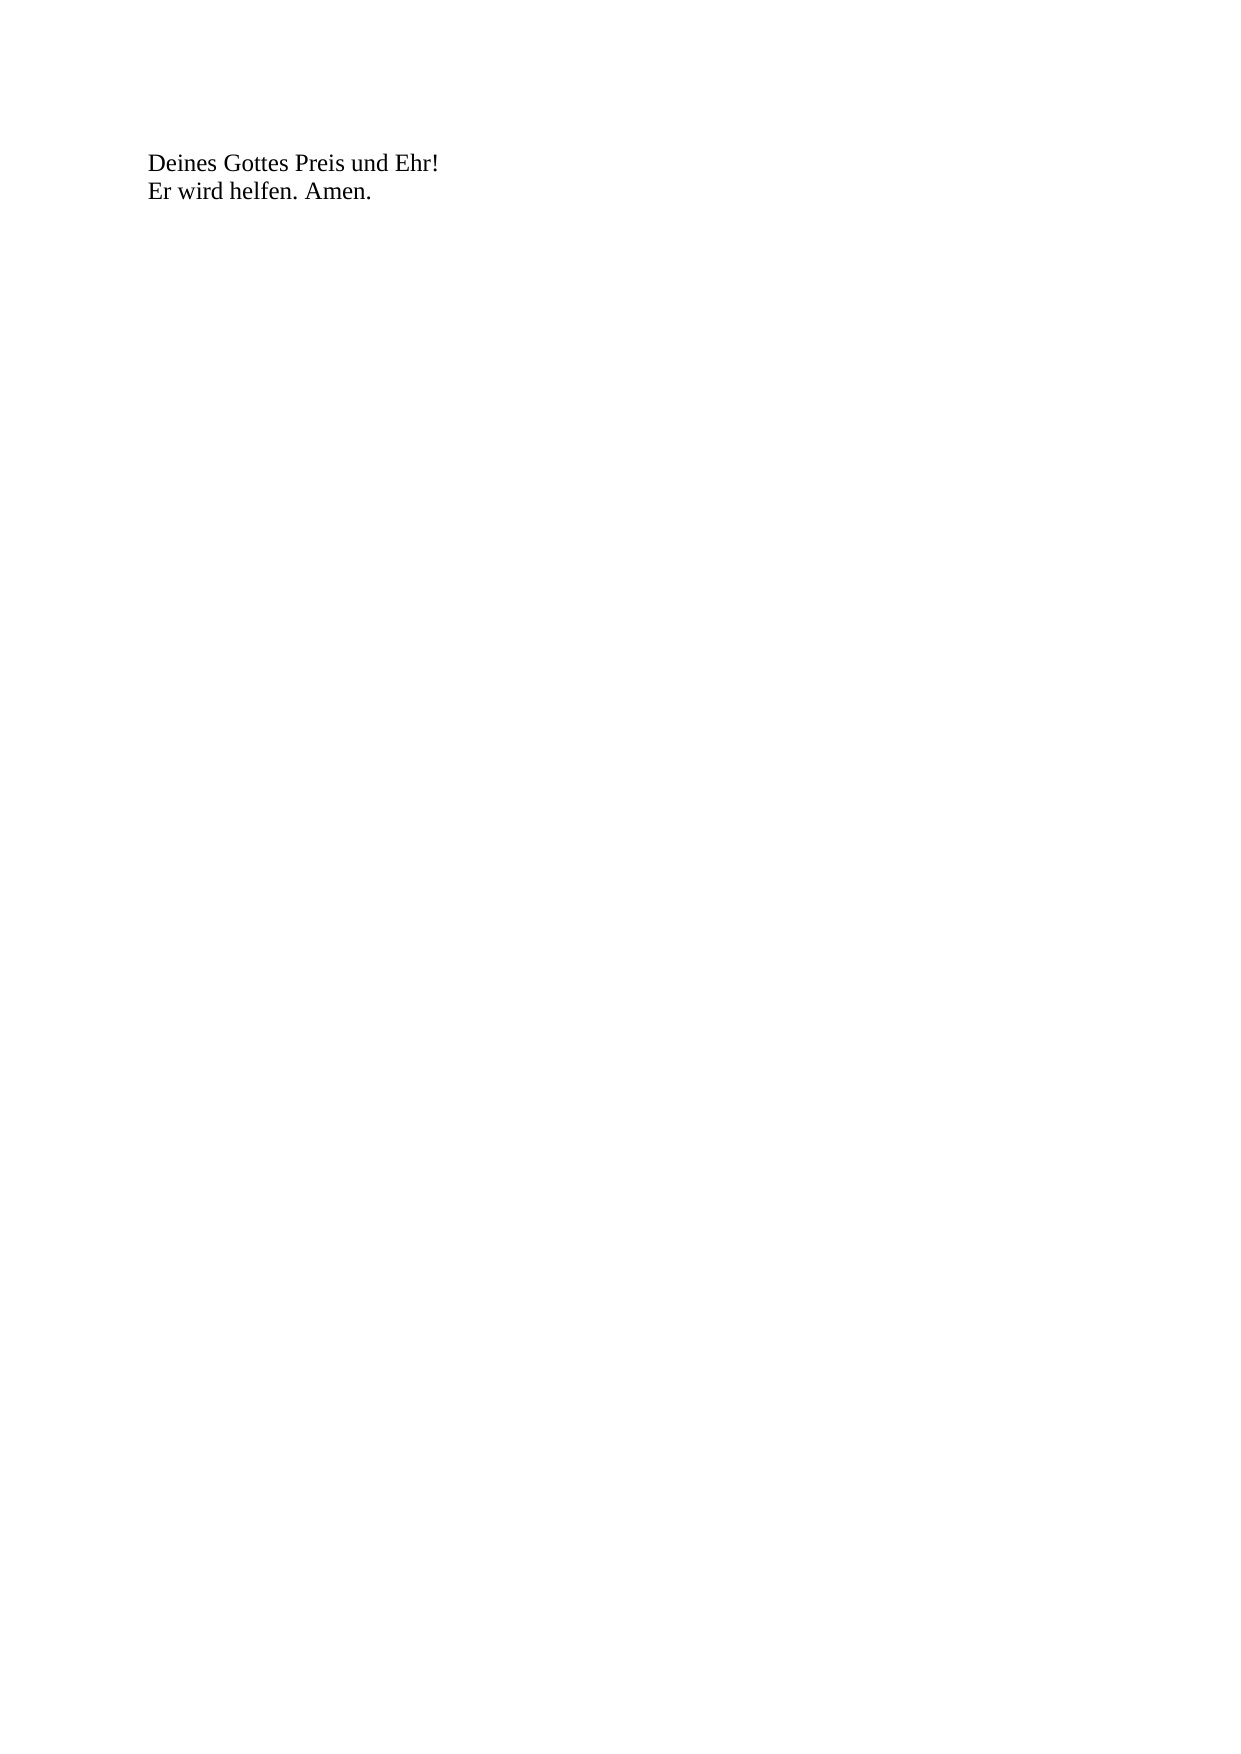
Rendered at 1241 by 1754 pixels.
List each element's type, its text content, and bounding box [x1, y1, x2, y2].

text Er wird helfen. Amen. [148, 176, 1093, 205]
text Deines Gottes Preis und Ehr! [148, 148, 1093, 176]
